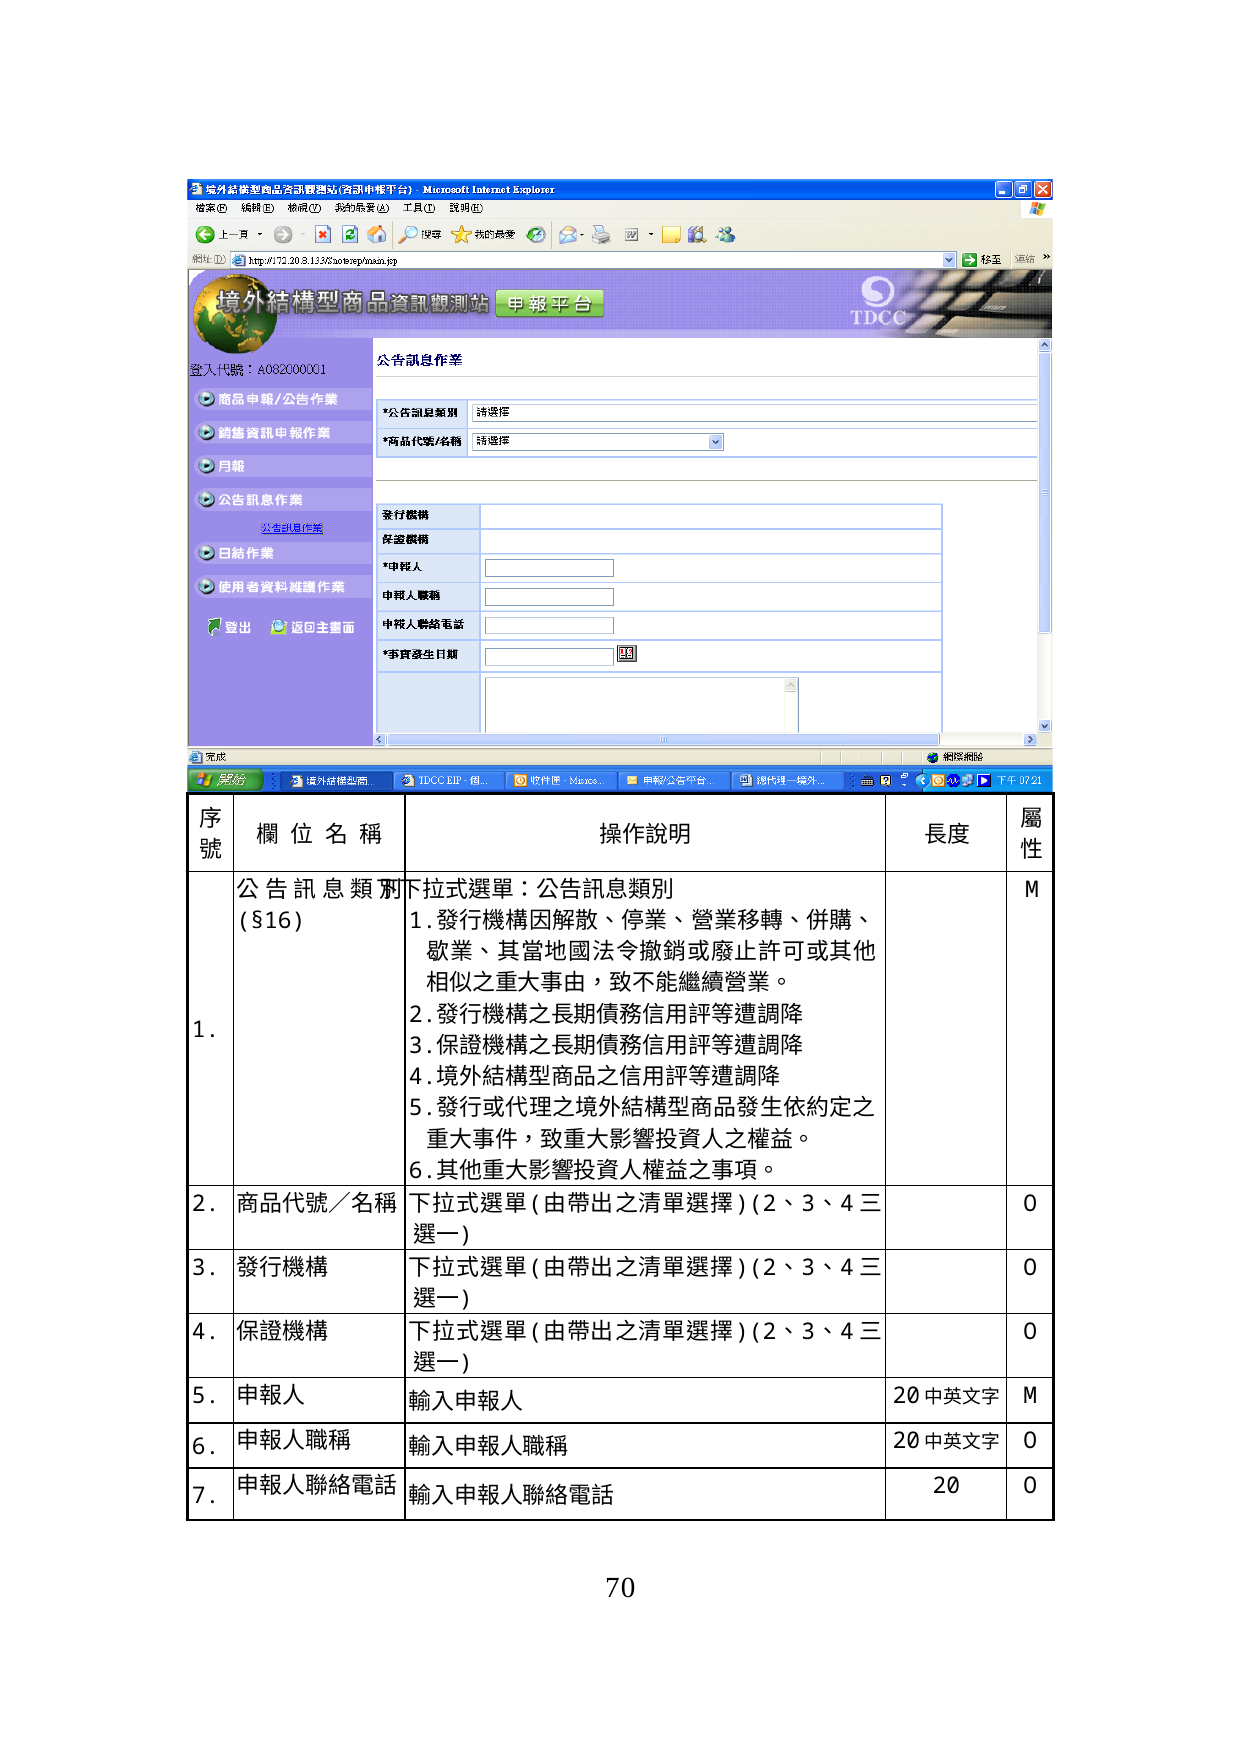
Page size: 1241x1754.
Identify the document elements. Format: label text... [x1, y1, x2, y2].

table_header 序號 [189, 795, 233, 871]
table_cell 輸入申報人聯絡電話 [406, 1469, 885, 1519]
table_cell [189, 1424, 233, 1467]
table_cell [189, 872, 233, 1184]
table_cell 下拉式選單(由帶出之清單選擇)(2、3、4三選一) [406, 1250, 885, 1313]
table_cell 發行機構 [234, 1250, 404, 1313]
table_cell [189, 1378, 233, 1422]
table_cell [189, 1250, 233, 1313]
table_cell 公告訊息類別(§16) [234, 872, 404, 1184]
table_cell 下下拉式選單：公告訊息類別 1.發行機構因解散、停業、營業移轉、併購、歇業、其當地國法令撤銷或廢止許可或其他相似之重大事由，致不能繼續營業。 2.發行機構之長期債務信用評等遭調降 3.保證機構之長期債務信用評等遭調降 4.境外結構型商品之信用評等遭調降 5.發行或代理之境外結構型商品發生依約定之重大事件，致重大影響投資人之權益。 6.其他重大影響投資人權益之事項。 [406, 872, 885, 1184]
table_cell 申報人職稱 [234, 1424, 404, 1467]
table_cell [886, 1314, 1006, 1377]
table_cell 保證機構 [234, 1314, 404, 1377]
table_cell M [1007, 1378, 1052, 1422]
table_cell 20 [886, 1469, 1006, 1519]
table_cell 20中英文字 [886, 1378, 1006, 1422]
table_cell 申報人 [234, 1378, 404, 1422]
table_cell M [1007, 872, 1052, 1184]
table_cell 申報人聯絡電話 [234, 1469, 404, 1519]
table_cell 下拉式選單(由帶出之清單選擇)(2、3、4三選一) [406, 1314, 885, 1377]
table_cell [886, 1250, 1006, 1313]
table_header 屬性 [1007, 795, 1052, 871]
table_cell 輸入申報人職稱 [406, 1424, 885, 1467]
table_cell 20中英文字 [886, 1424, 1006, 1467]
table_cell [189, 1186, 233, 1249]
table_cell O [1007, 1314, 1052, 1377]
table_cell 商品代號／名稱 [234, 1186, 404, 1249]
table_cell 輸入申報人 [406, 1378, 885, 1422]
table_cell 下拉式選單(由帶出之清單選擇)(2、3、4三選一) [406, 1186, 885, 1249]
table_header 操作說明 [406, 795, 885, 871]
table_cell [189, 1314, 233, 1377]
table_cell [189, 1469, 233, 1519]
table_header 長度 [886, 795, 1006, 871]
table_cell O [1007, 1424, 1052, 1467]
table_cell [886, 872, 1006, 1184]
table_cell O [1007, 1186, 1052, 1249]
table_cell [886, 1186, 1006, 1249]
table_header 欄 位 名 稱 [234, 795, 404, 871]
table_cell O [1007, 1250, 1052, 1313]
table_cell O [1007, 1469, 1052, 1519]
